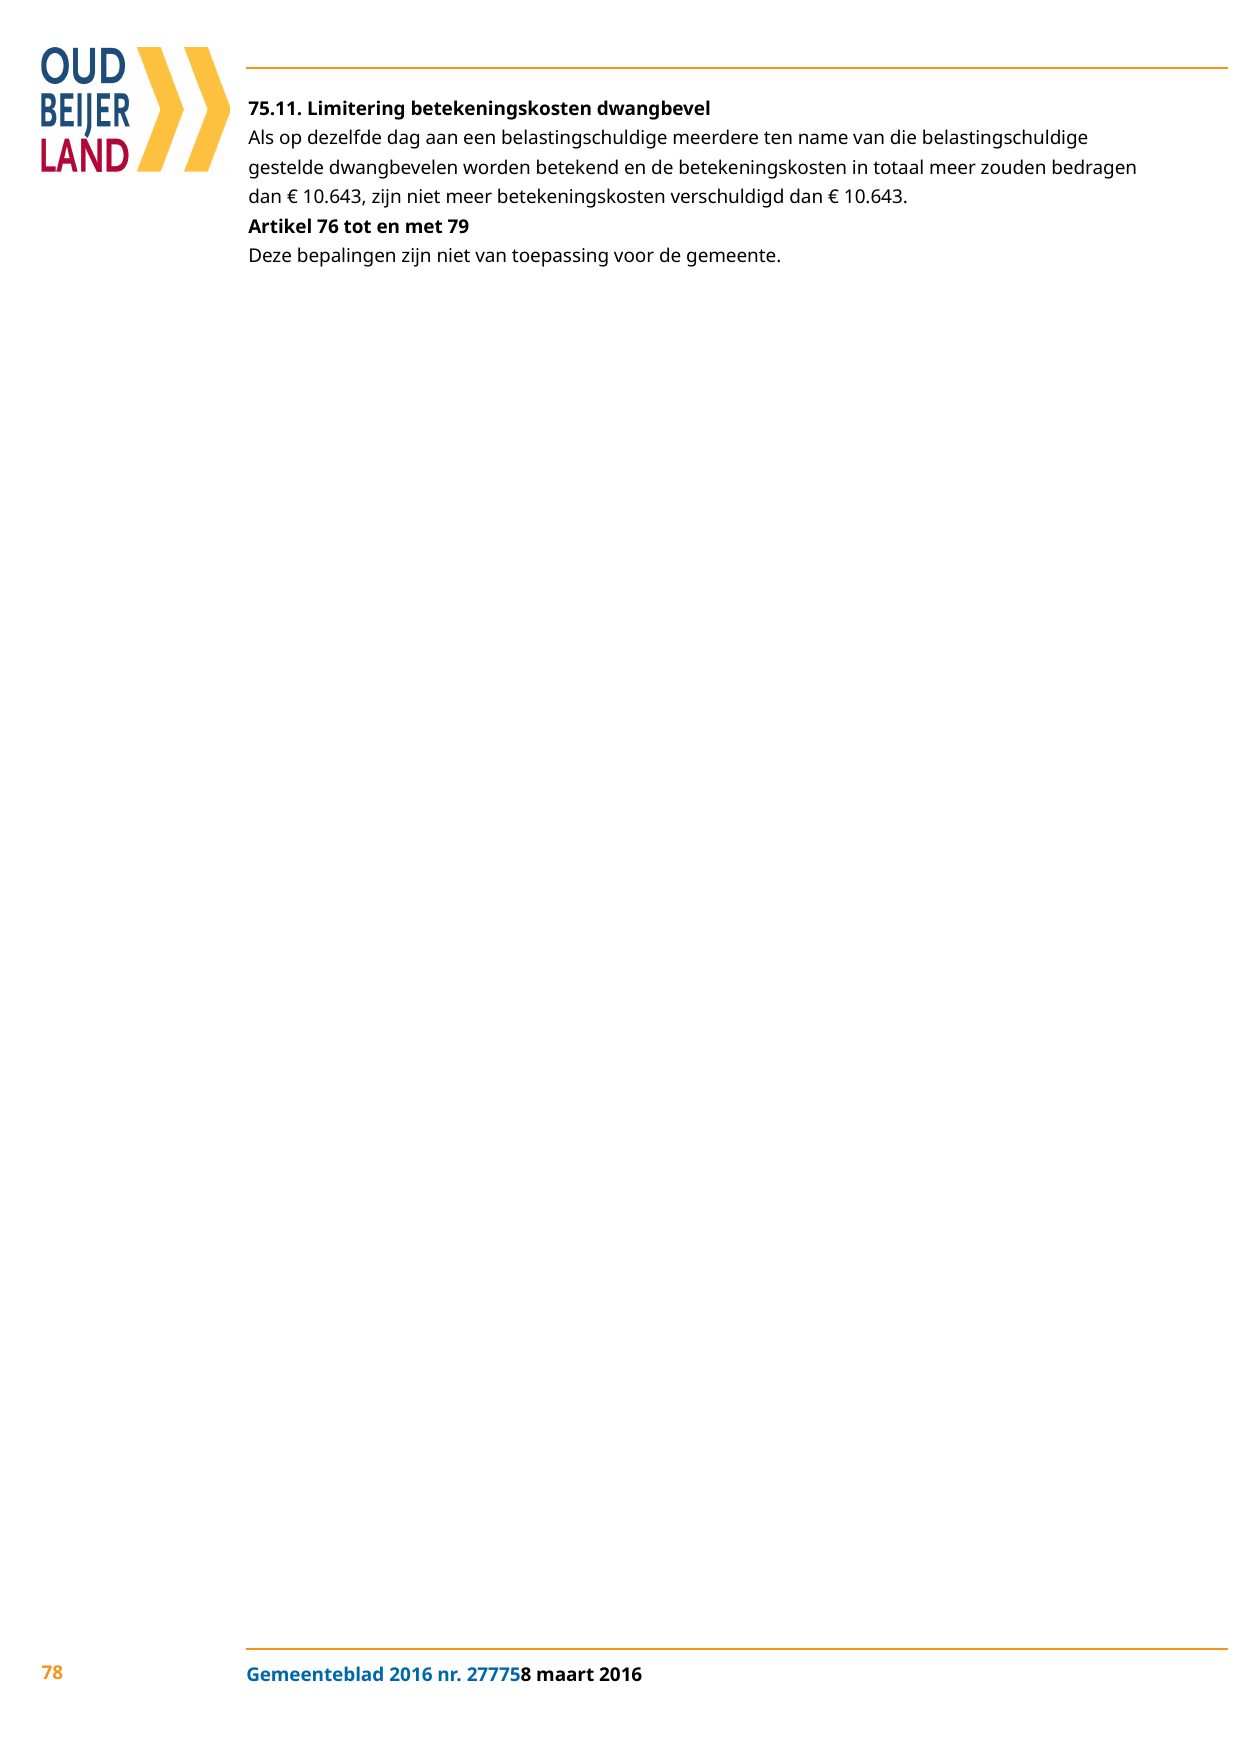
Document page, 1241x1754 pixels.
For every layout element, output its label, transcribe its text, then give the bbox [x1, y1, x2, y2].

text Artikel 76 tot en met 79 [248, 213, 1152, 239]
text 75.11. Limitering betekeningskosten dwangbevel [248, 95, 1152, 121]
text Deze bepalingen zijn niet van toepassing voor de gemeente. [248, 243, 1152, 268]
text Als op dezelfde dag aan een belastingschuldige meerdere ten name van die belastingschuldige gestelde dwangbevelen worden betekend en de betekeningskosten in totaal meer zouden bedragen dan € 10.643, zijn niet meer betekeningskosten verschuldigd dan € 10.643. [248, 124, 1152, 209]
picture [41, 47, 231, 172]
